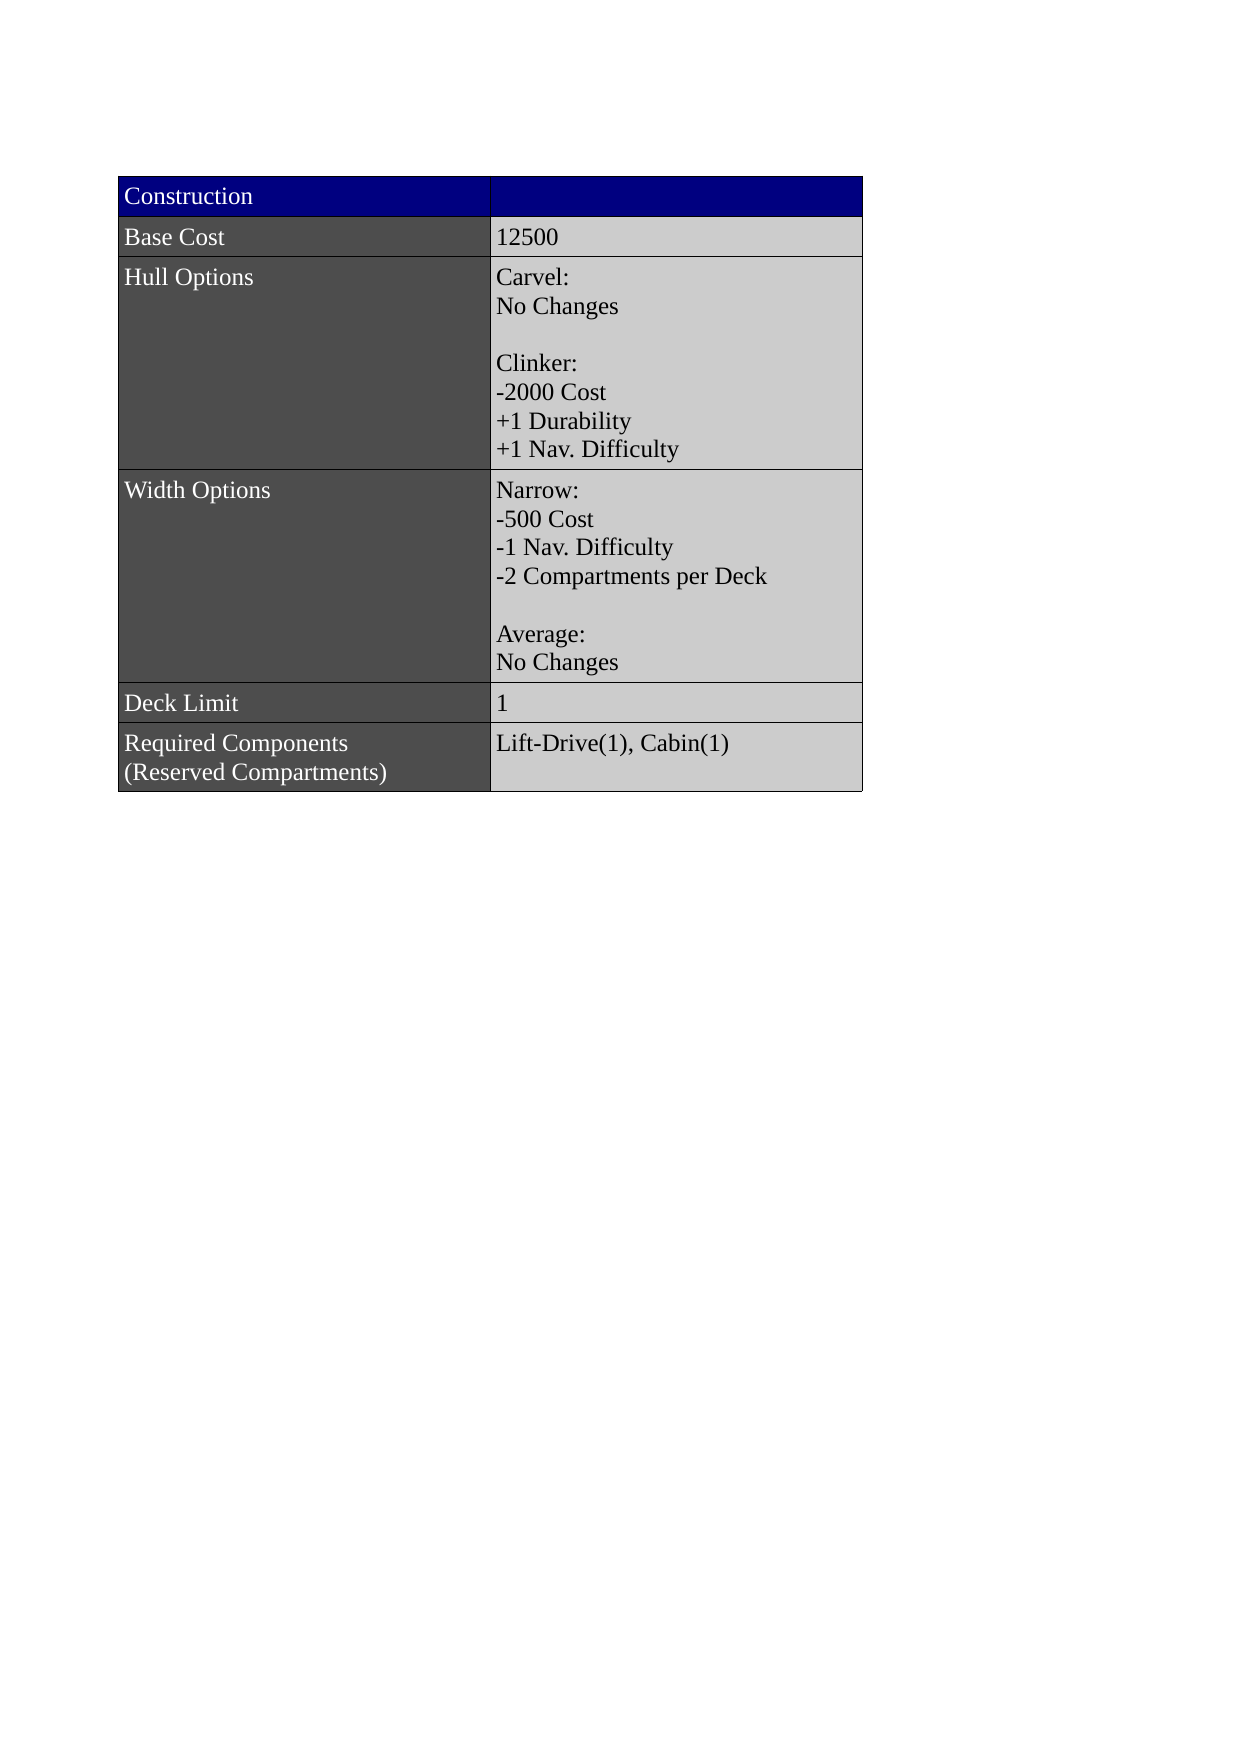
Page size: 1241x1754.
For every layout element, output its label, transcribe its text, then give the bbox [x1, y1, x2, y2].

table_cell Base Cost [119, 217, 490, 256]
table_header [491, 177, 862, 216]
table_cell Width Options [119, 470, 490, 682]
table_cell 12500 [491, 217, 862, 256]
table_cell 1 [491, 683, 862, 722]
table_cell Lift-Drive(1), Cabin(1) [491, 723, 862, 791]
table_cell Carvel: No Changes Clinker: -2000 Cost +1 Durability +1 Nav. Difficulty [491, 257, 862, 469]
table_cell Hull Options [119, 257, 490, 469]
table_cell Narrow: -500 Cost -1 Nav. Difficulty -2 Compartments per Deck Average: No Changes [491, 470, 862, 682]
table_cell Required Components (Reserved Compartments) [119, 723, 490, 791]
table_header Construction [119, 177, 490, 216]
table_cell Deck Limit [119, 683, 490, 722]
